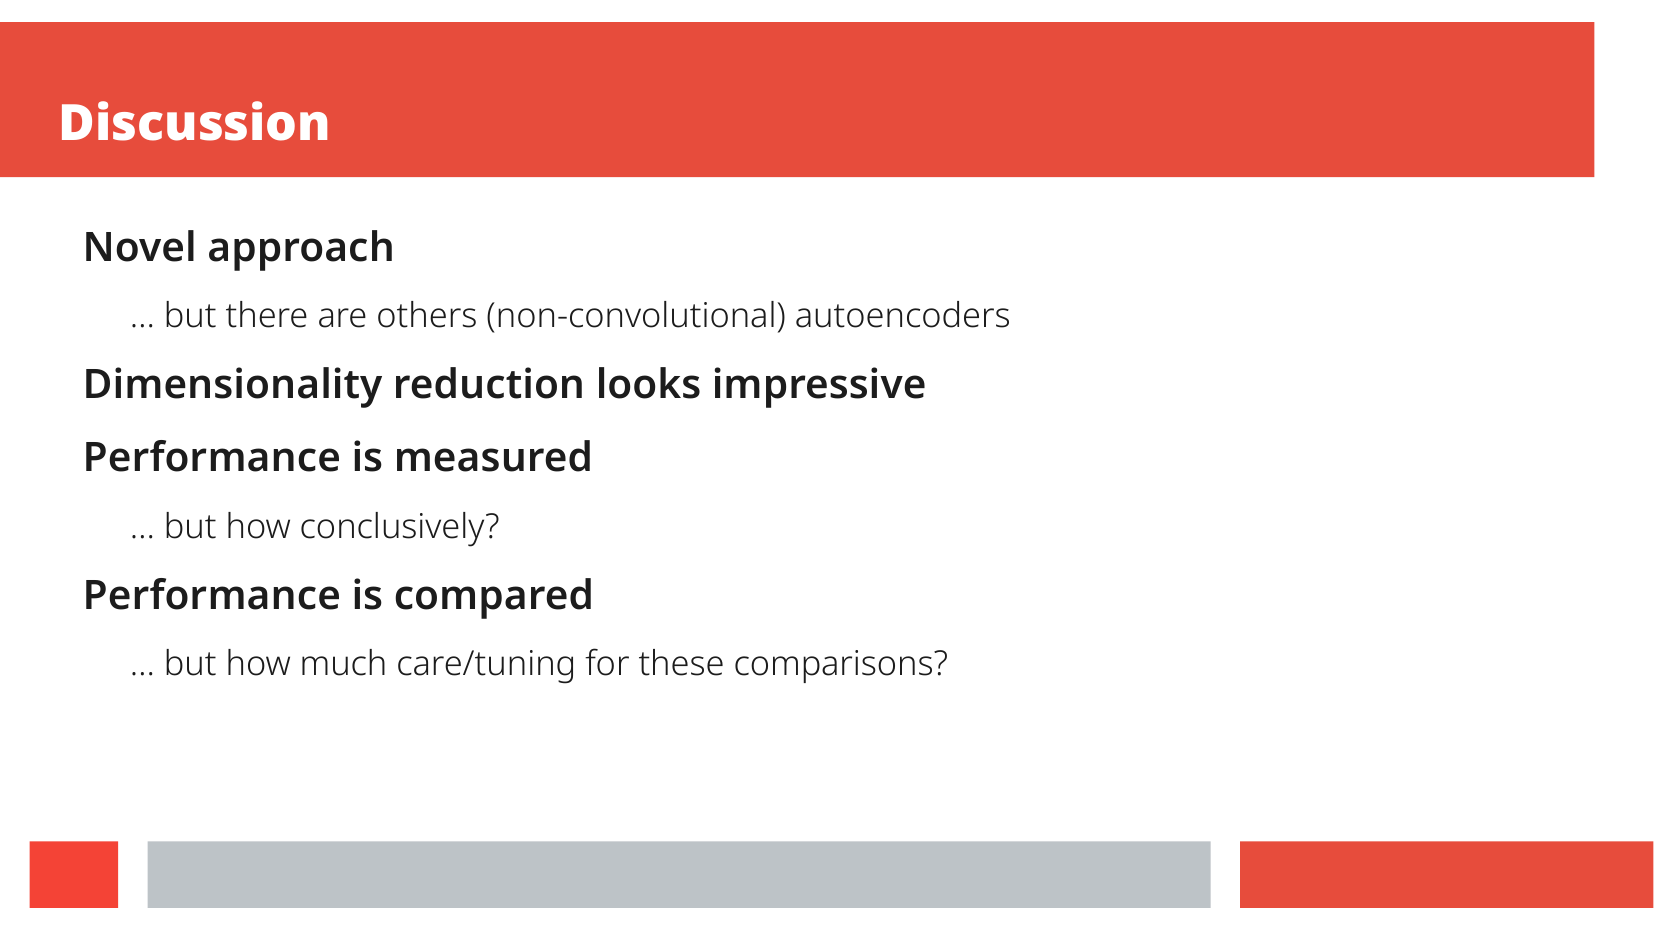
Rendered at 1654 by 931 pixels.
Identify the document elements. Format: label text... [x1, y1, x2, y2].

title Discussion [59, 44, 1595, 156]
list Novel approach … but there are others (non-convolutional) autoencoders Dimensionality reduction looks impressive Performance is measured … but how conclusively? Performance is compared … but how much care/tuning for these comparisons? [82, 217, 1571, 758]
